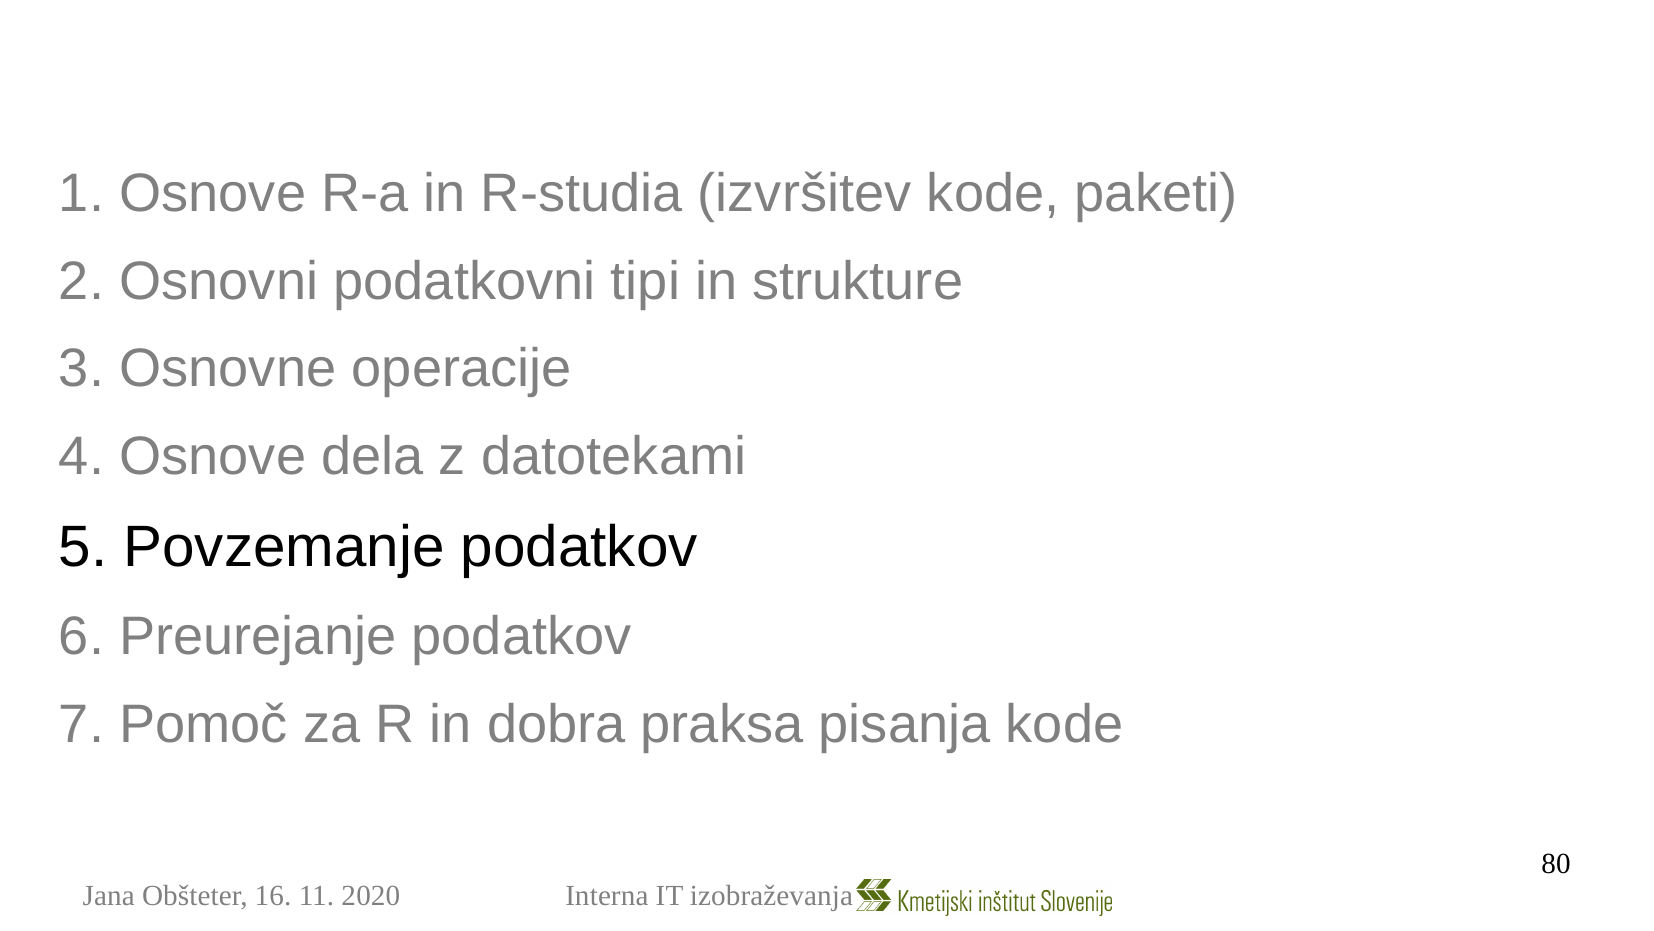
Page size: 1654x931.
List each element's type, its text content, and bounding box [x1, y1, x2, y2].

list 1. Osnove R-a in R-studia (izvršitev kode, paketi) 2. Osnovni podatkovni tipi in strukture 3. Osnovne operacije 4. Osnove dela z datotekami 5. Povzemanje podatkov 6. Preurejanje podatkov 7. Pomoč za R in dobra praksa pisanja kode [59, 153, 1619, 815]
picture [856, 879, 1112, 916]
